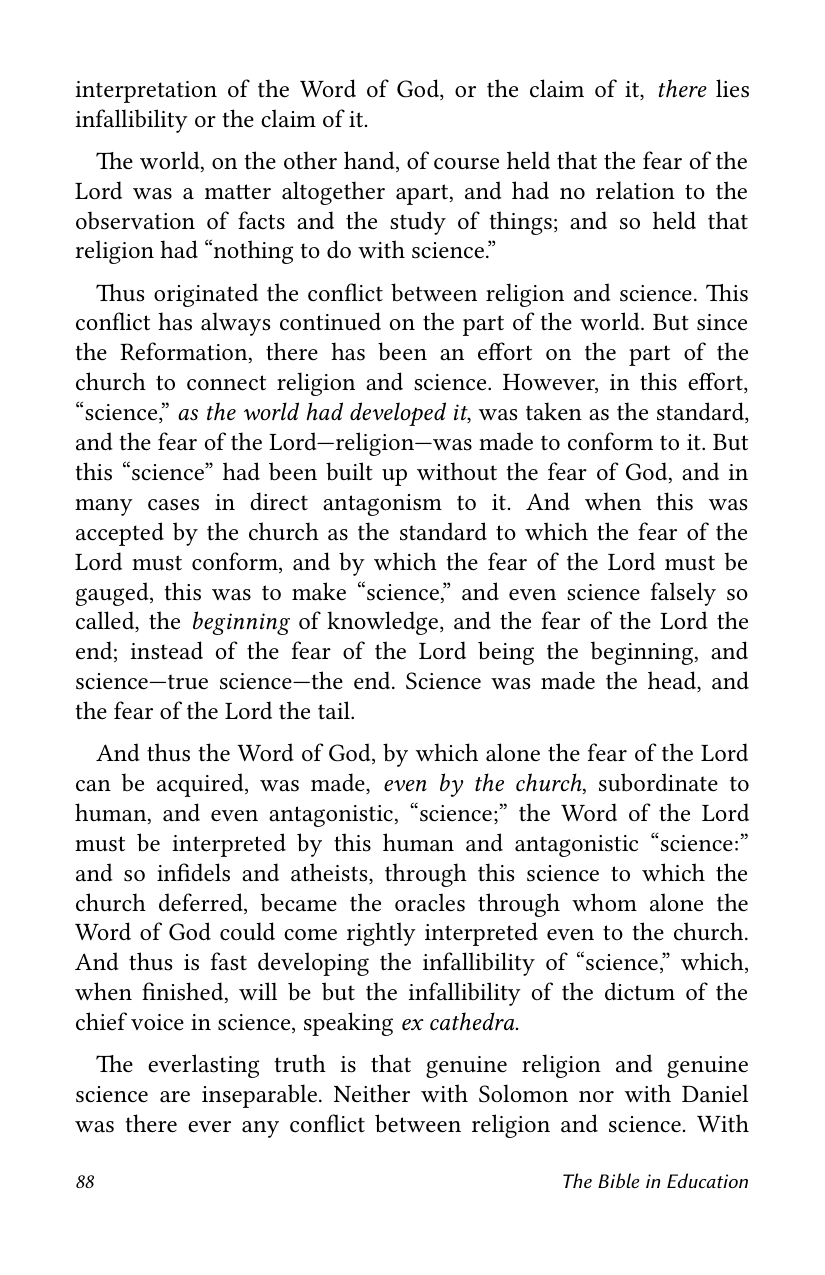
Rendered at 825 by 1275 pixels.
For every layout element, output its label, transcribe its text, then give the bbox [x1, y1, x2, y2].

text And thus the Word of God, by which alone the fear of the Lord can be acquired, was made, even by the church, subordinate to human, and even antagonistic, “science;” the Word of the Lord must be interpreted by this human and antagonistic “science:” and so infidels and atheists, through this science to which the church deferred, became the oracles through whom alone the Word of God could come rightly interpreted even to the church. And thus is fast developing the infallibility of “science,” which, when finished, will be but the infallibility of the dictum of the chief voice in science, speaking ex cathedra. [75, 739, 750, 1037]
text interpretation of the Word of God, or the claim of it, there lies infallibility or the claim of it. [75, 75, 750, 133]
text Thus originated the conflict between religion and science. This conflict has always continued on the part of the world. But since the Reformation, there has been an effort on the part of the church to connect religion and science. However, in this effort, “science,” as the world had developed it, was taken as the standard, and the fear of the Lord—religion—was made to conform to it. But this “science” had been built up without the fear of God, and in many cases in direct antagonism to it. And when this was accepted by the church as the standard to which the fear of the Lord must conform, and by which the fear of the Lord must be gauged, this was to make “science,” and even science falsely so called, the beginning of knowledge, and the fear of the Lord the end; instead of the fear of the Lord being the beginning, and science—true science—the end. Science was made the head, and the fear of the Lord the tail. [75, 278, 750, 726]
text The everlasting truth is that genuine religion and genuine science are inseparable. Neither with Solomon nor with Daniel was there ever any conflict between religion and science. With [75, 1050, 750, 1138]
text The world, on the other hand, of course held that the fear of the Lord was a matter altogether apart, and had no relation to the observation of facts and the study of things; and so held that religion had “nothing to do with science.” [75, 147, 750, 265]
